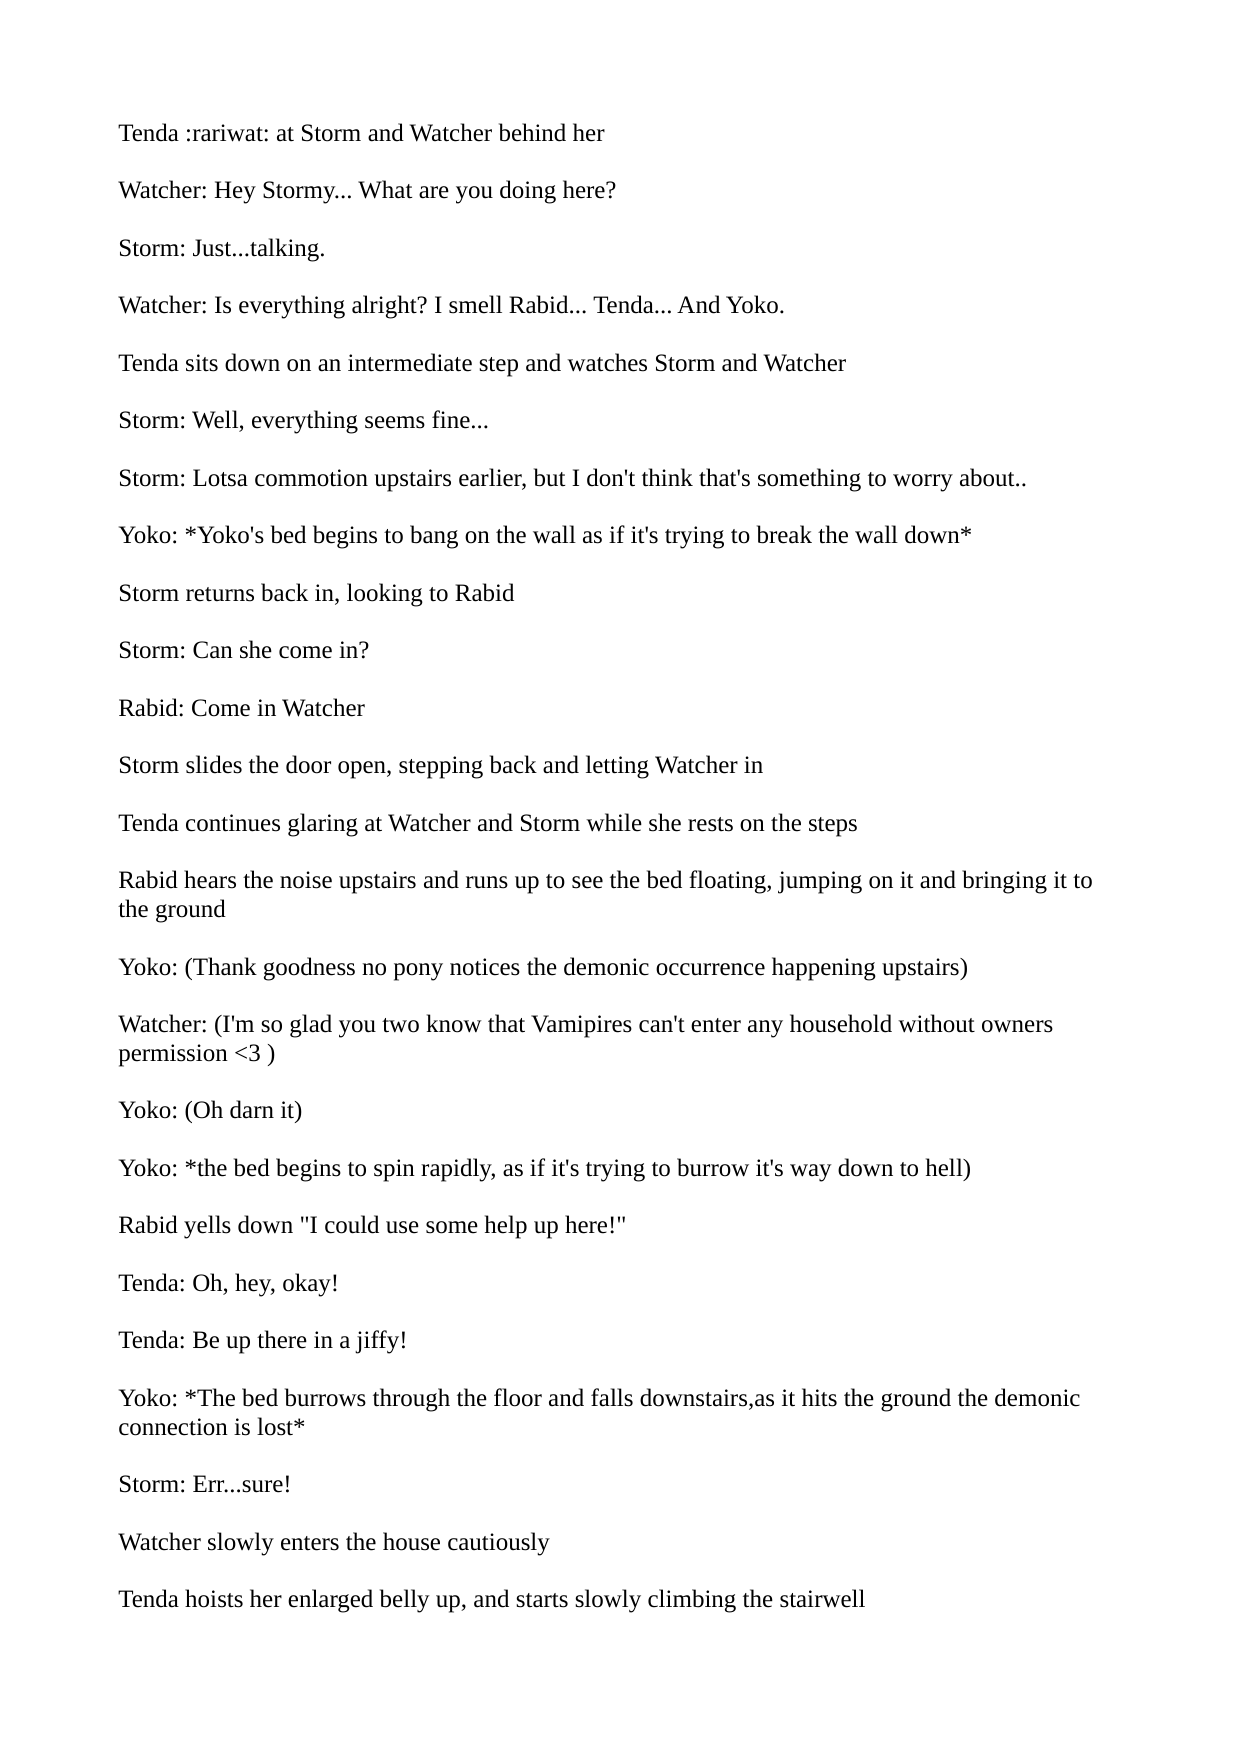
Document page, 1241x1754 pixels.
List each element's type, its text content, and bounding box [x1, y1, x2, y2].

text Yoko: *Yoko's bed begins to bang on the wall as if it's trying to break the wall down* [118, 521, 1122, 549]
text Storm: Just...talking. [118, 233, 1122, 262]
text Tenda hoists her enlarged belly up, and starts slowly climbing the stairwell [118, 1584, 1122, 1613]
text Tenda sits down on an intermediate step and watches Storm and Watcher [118, 348, 1122, 377]
text Storm: Can she come in? [118, 636, 1122, 664]
text Yoko: (Oh darn it) [118, 1096, 1122, 1124]
text Storm slides the door open, stepping back and letting Watcher in [118, 751, 1122, 779]
text Watcher slowly enters the house cautiously [118, 1527, 1122, 1556]
text Tenda :rariwat: at Storm and Watcher behind her [118, 118, 1122, 147]
text Rabid hears the noise upstairs and runs up to see the bed floating, jumping on it and bringing it to the ground [118, 866, 1122, 923]
text Yoko: *the bed begins to spin rapidly, as if it's trying to burrow it's way down to hell) [118, 1153, 1122, 1182]
text Watcher: (I'm so glad you two know that Vamipires can't enter any household without owners permission <3 ) [118, 1009, 1122, 1067]
text Rabid yells down "I could use some help up here!" [118, 1211, 1122, 1239]
text Storm: Err...sure! [118, 1469, 1122, 1498]
text Tenda continues glaring at Watcher and Storm while she rests on the steps [118, 808, 1122, 837]
text Yoko: (Thank goodness no pony notices the demonic occurrence happening upstairs) [118, 952, 1122, 981]
text Watcher: Is everything alright? I smell Rabid... Tenda... And Yoko. [118, 291, 1122, 319]
text Storm: Well, everything seems fine... [118, 406, 1122, 434]
text Storm returns back in, looking to Rabid [118, 578, 1122, 607]
text Rabid: Come in Watcher [118, 693, 1122, 722]
text Tenda: Oh, hey, okay! [118, 1268, 1122, 1297]
text Yoko: *The bed burrows through the floor and falls downstairs,as it hits the ground the demonic connection is lost* [118, 1383, 1122, 1441]
text Storm: Lotsa commotion upstairs earlier, but I don't think that's something to worry about.. [118, 463, 1122, 492]
text Tenda: Be up there in a jiffy! [118, 1326, 1122, 1354]
text Watcher: Hey Stormy... What are you doing here? [118, 176, 1122, 204]
